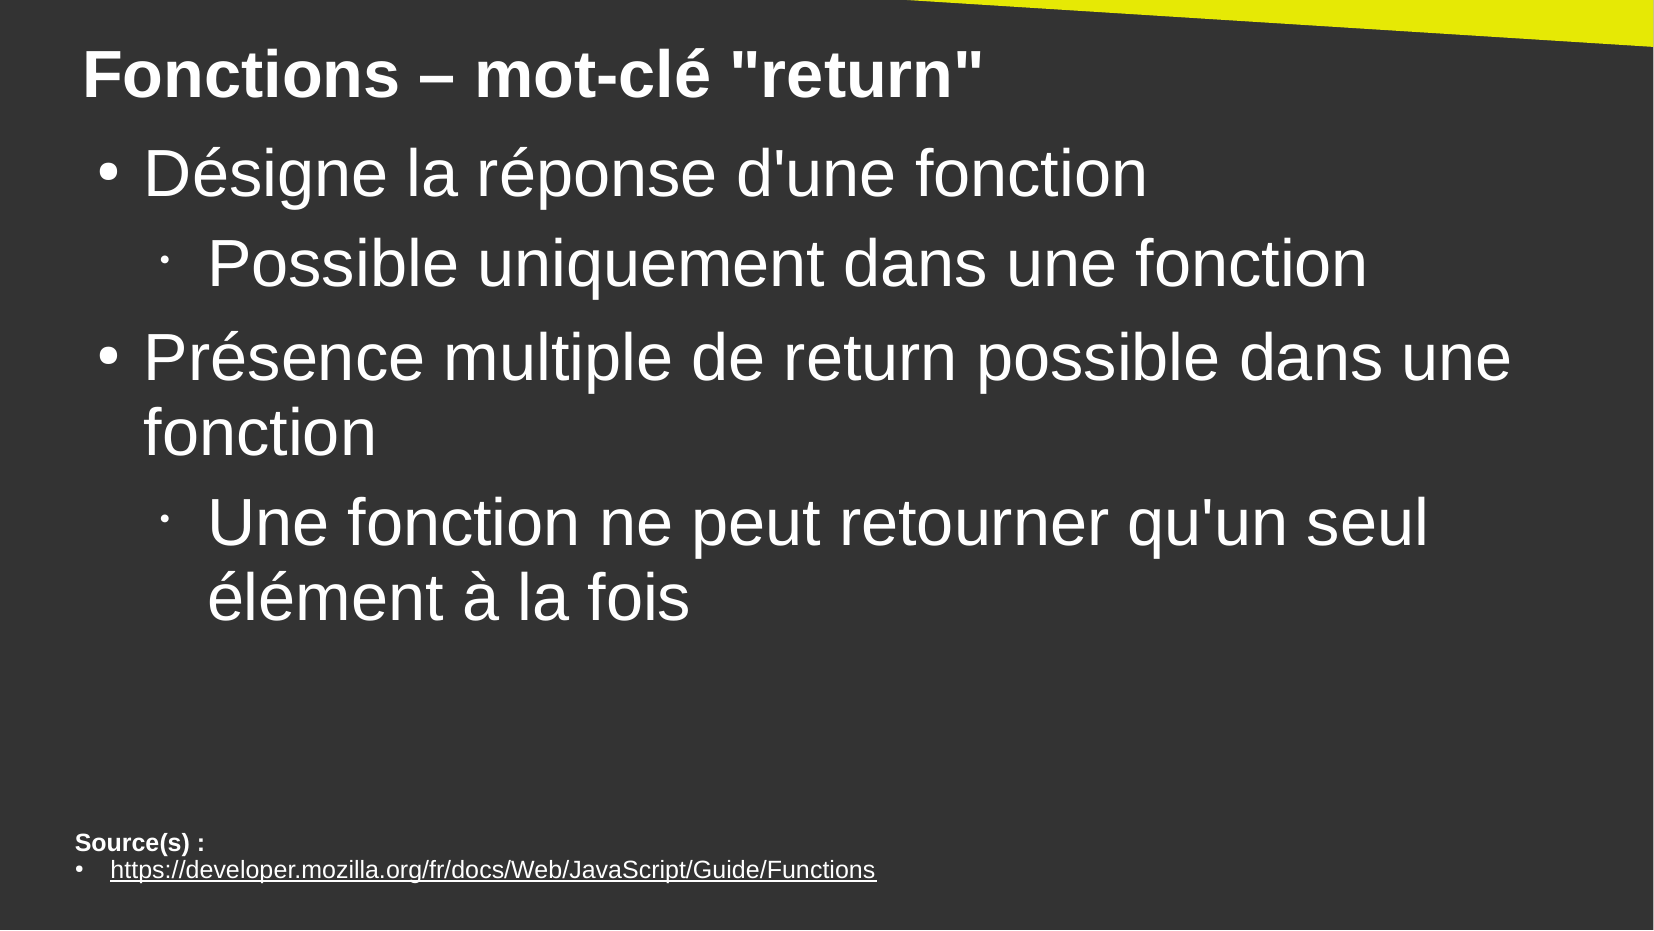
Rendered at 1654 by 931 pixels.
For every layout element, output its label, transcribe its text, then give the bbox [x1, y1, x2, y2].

text_box [906, 0, 1654, 47]
text_box Source(s) : https://developer.mozilla.org/fr/docs/Web/JavaScript/Guide/Functions [60, 820, 1583, 892]
title Fonctions – mot-clé "return" [82, 37, 1571, 114]
list Désigne la réponse d'une fonction Possible uniquement dans une fonction Présence multiple de return possible dans une fonction Une fonction ne peut retourner qu'un seul élément à la fois [80, 135, 1620, 638]
